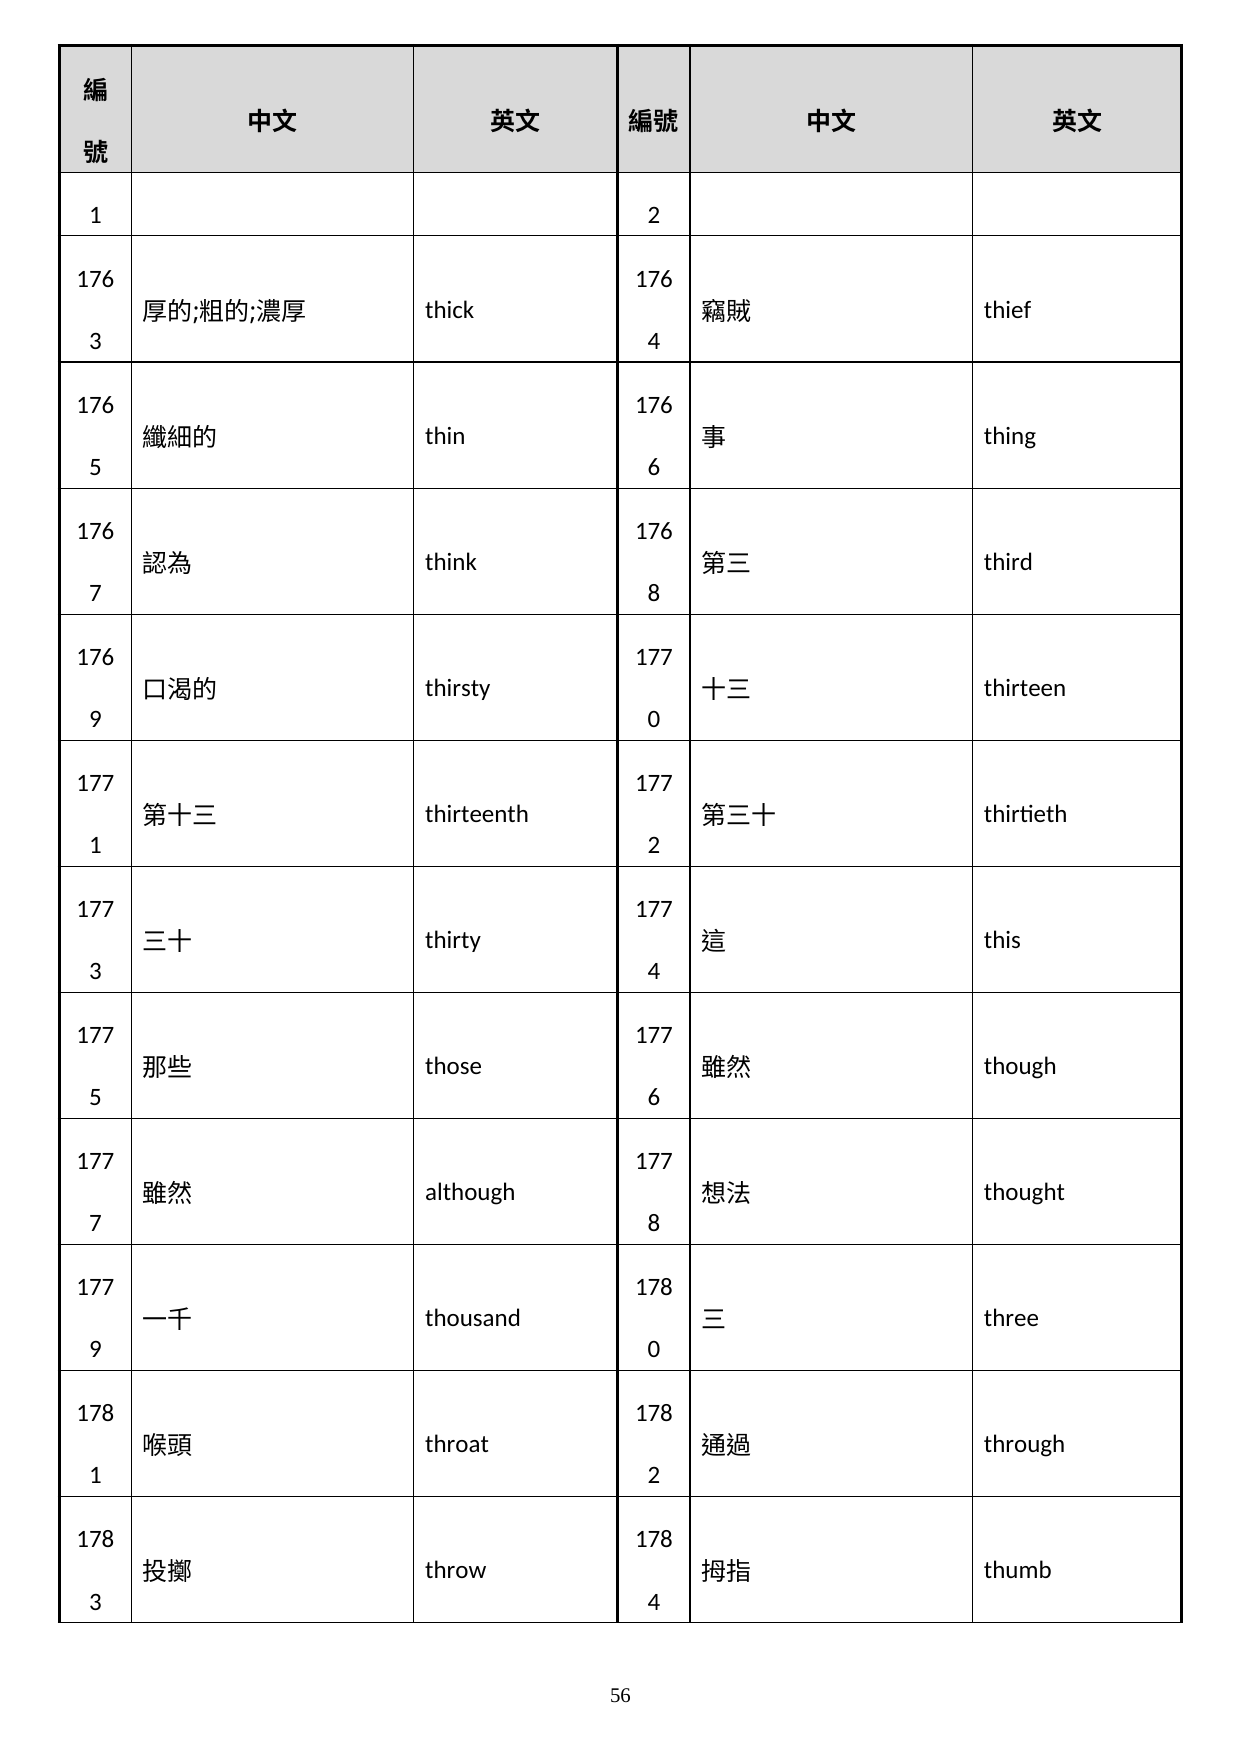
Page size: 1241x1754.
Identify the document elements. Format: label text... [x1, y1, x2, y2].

table_cell 1775 [61, 993, 131, 1118]
table_cell 1783 [61, 1497, 131, 1622]
table_cell 雖然 [132, 1119, 413, 1244]
table_cell those [414, 993, 616, 1118]
table_cell thin [414, 363, 616, 487]
table_cell this [973, 867, 1180, 992]
table_cell 1768 [619, 489, 689, 613]
table_cell thief [973, 236, 1180, 361]
table_cell 十三 [691, 615, 972, 739]
table_cell 1771 [61, 741, 131, 866]
table_cell 1779 [61, 1245, 131, 1370]
table_cell 1780 [619, 1245, 689, 1370]
table_cell 那些 [132, 993, 413, 1118]
table_cell throw [414, 1497, 616, 1622]
table_cell 三 [691, 1245, 972, 1370]
table_cell 1776 [619, 993, 689, 1118]
table_cell 1778 [619, 1119, 689, 1244]
table_cell 想法 [691, 1119, 972, 1244]
table_header 編號 [619, 47, 689, 172]
table_cell [414, 173, 616, 235]
table_cell 第三 [691, 489, 972, 613]
table_cell 第十三 [132, 741, 413, 866]
table_cell [132, 173, 413, 235]
table_cell 拇指 [691, 1497, 972, 1622]
table_header 英文 [414, 47, 616, 172]
table_header 編號 [61, 47, 131, 172]
table_cell 一千 [132, 1245, 413, 1370]
table_cell 竊賊 [691, 236, 972, 361]
table_cell although [414, 1119, 616, 1244]
table_cell 1781 [61, 1371, 131, 1496]
table_cell 1777 [61, 1119, 131, 1244]
table_cell three [973, 1245, 1180, 1370]
table_cell 雖然 [691, 993, 972, 1118]
table_cell 1764 [619, 236, 689, 361]
table_cell 口渴的 [132, 615, 413, 739]
table_cell think [414, 489, 616, 613]
table_cell 1770 [619, 615, 689, 739]
table_header 中文 [691, 47, 972, 172]
table_cell 1763 [61, 236, 131, 361]
table_cell 1 [61, 173, 131, 235]
table_cell through [973, 1371, 1180, 1496]
table_cell though [973, 993, 1180, 1118]
table_cell 1772 [619, 741, 689, 866]
table_cell 2 [619, 173, 689, 235]
table_cell thought [973, 1119, 1180, 1244]
table_cell 三十 [132, 867, 413, 992]
table_cell 1782 [619, 1371, 689, 1496]
table_cell 投擲 [132, 1497, 413, 1622]
table_cell 1765 [61, 363, 131, 487]
table_cell 1769 [61, 615, 131, 739]
table_cell 1767 [61, 489, 131, 613]
table_cell thing [973, 363, 1180, 487]
table_cell [973, 173, 1180, 235]
table_cell thousand [414, 1245, 616, 1370]
table_cell thirteenth [414, 741, 616, 866]
table_cell thirsty [414, 615, 616, 739]
table_cell throat [414, 1371, 616, 1496]
table_header 英文 [973, 47, 1180, 172]
table_cell 1774 [619, 867, 689, 992]
table_cell thick [414, 236, 616, 361]
table_cell thirty [414, 867, 616, 992]
table_cell 1773 [61, 867, 131, 992]
table_cell 喉頭 [132, 1371, 413, 1496]
table_cell thirteen [973, 615, 1180, 739]
table_cell 厚的;粗的;濃厚 [132, 236, 413, 361]
table_cell 第三十 [691, 741, 972, 866]
table_cell 事 [691, 363, 972, 487]
table_cell 1766 [619, 363, 689, 487]
table_header 中文 [132, 47, 413, 172]
table_cell 1784 [619, 1497, 689, 1622]
table_cell 這 [691, 867, 972, 992]
table_cell third [973, 489, 1180, 613]
table_cell [691, 173, 972, 235]
table_cell 認為 [132, 489, 413, 613]
table_cell thirtieth [973, 741, 1180, 866]
table_cell thumb [973, 1497, 1180, 1622]
table_cell 纖細的 [132, 363, 413, 487]
table_cell 通過 [691, 1371, 972, 1496]
